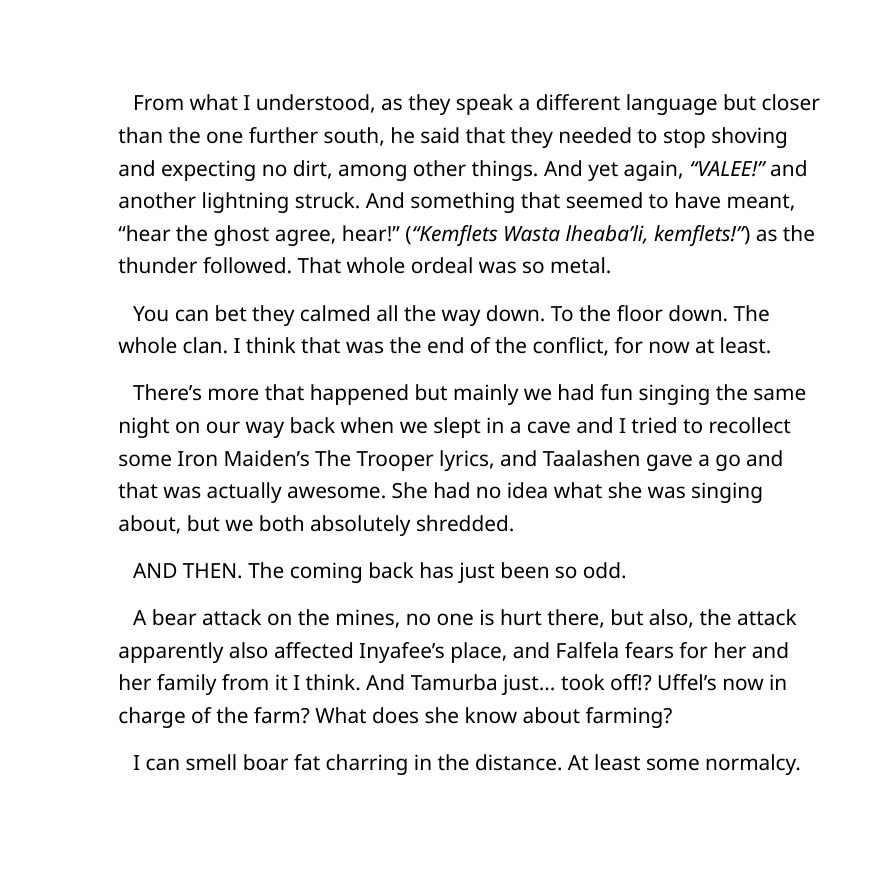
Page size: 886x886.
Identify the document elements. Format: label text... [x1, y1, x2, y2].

text AND THEN. The coming back has just been so odd. [118, 556, 827, 584]
text From what I understood, as they speak a different language but closer than the one further south, he said that they needed to stop shoving and expecting no dirt, among other things. And yet again, “VALEE!” and another lightning struck. And something that seemed to have meant, “hear the ghost agree, hear!” (“Kemflets Wasta lheaba’li, kemflets!”) as the thunder followed. That whole ordeal was so metal. [118, 88, 827, 280]
text You can bet they calmed all the way down. To the floor down. The whole clan. I think that was the end of the conflict, for now at least. [118, 299, 827, 360]
text A bear attack on the mines, no one is hurt there, but also, the attack apparently also affected Inyafee’s place, and Falfela fears for her and her family from it I think. And Tamurba just... took off!? Uffel’s now in charge of the farm? What does she know about farming? [118, 603, 827, 729]
text I can smell boar fat charring in the distance. At least some normalcy. [118, 748, 827, 777]
text There’s more that happened but mainly we had fun singing the same night on our way back when we slept in a cave and I tried to recollect some Iron Maiden’s The Trooper lyrics, and Taalashen gave a go and that was actually awesome. She had no idea what she was singing about, but we both absolutely shredded. [118, 378, 827, 537]
